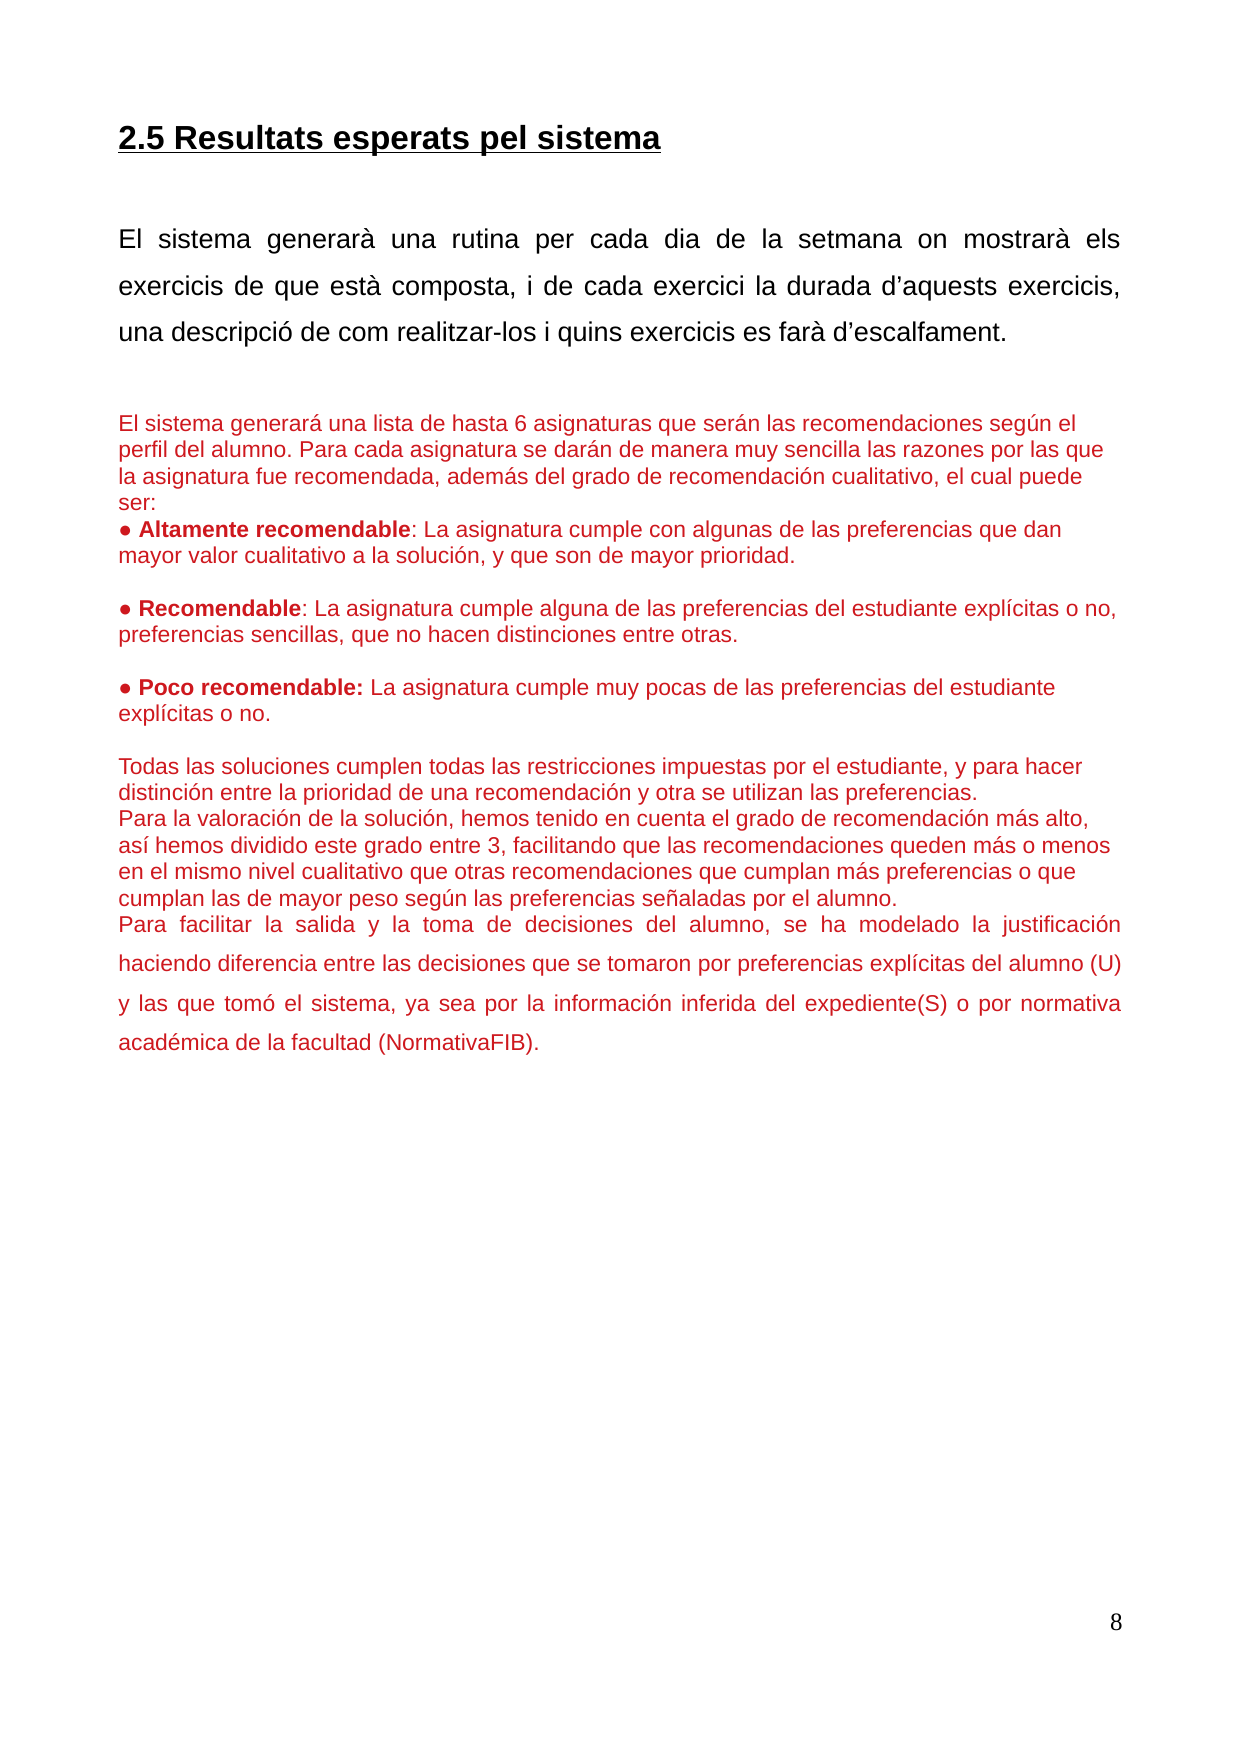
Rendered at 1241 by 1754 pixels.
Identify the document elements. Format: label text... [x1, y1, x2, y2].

text Para facilitar la salida y la toma de decisiones del alumno, se ha modelado la justificación haciendo diferencia entre las decisiones que se tomaron por preferencias explícitas del alumno (U) y las que tomó el sistema, ya sea por la información inferida del expediente(S) o por normativa académica de la facultad (NormativaFIB). [118, 911, 1122, 1056]
text ● Recomendable: La asignatura cumple alguna de las preferencias del estudiante explícitas o no, preferencias sencillas, que no hacen distinciones entre otras. [118, 594, 1122, 647]
text Para la valoración de la solución, hemos tenido en cuenta el grado de recomendación más alto, así hemos dividido este grado entre 3, facilitando que las recomendaciones queden más o menos en el mismo nivel cualitativo que otras recomendaciones que cumplan más preferencias o que cumplan las de mayor peso según las preferencias señaladas por el alumno. [118, 805, 1122, 911]
text El sistema generará una lista de hasta 6 asignaturas que serán las recomendaciones según el perfil del alumno. Para cada asignatura se darán de manera muy sencilla las razones por las que la asignatura fue recomendada, además del grado de recomendación cualitativo, el cual puede ser: [118, 410, 1122, 516]
text Todas las soluciones cumplen todas las restricciones impuestas por el estudiante, y para hacer distinción entre la prioridad de una recomendación y otra se utilizan las preferencias. [118, 753, 1122, 805]
text ● Altamente recomendable: La asignatura cumple con algunas de las preferencias que dan mayor valor cualitativo a la solución, y que son de mayor prioridad. [118, 516, 1122, 568]
text ● Poco recomendable: La asignatura cumple muy pocas de las preferencias del estudiante explícitas o no. [118, 674, 1122, 726]
text 2.5 Resultats esperats pel sistema [118, 118, 1122, 157]
text El sistema generarà una rutina per cada dia de la setmana on mostrarà els exercicis de que està composta, i de cada exercici la durada d’aquests exercicis, una descripció de com realitzar-los i quins exercicis es farà d’escalfament. [118, 223, 1122, 348]
